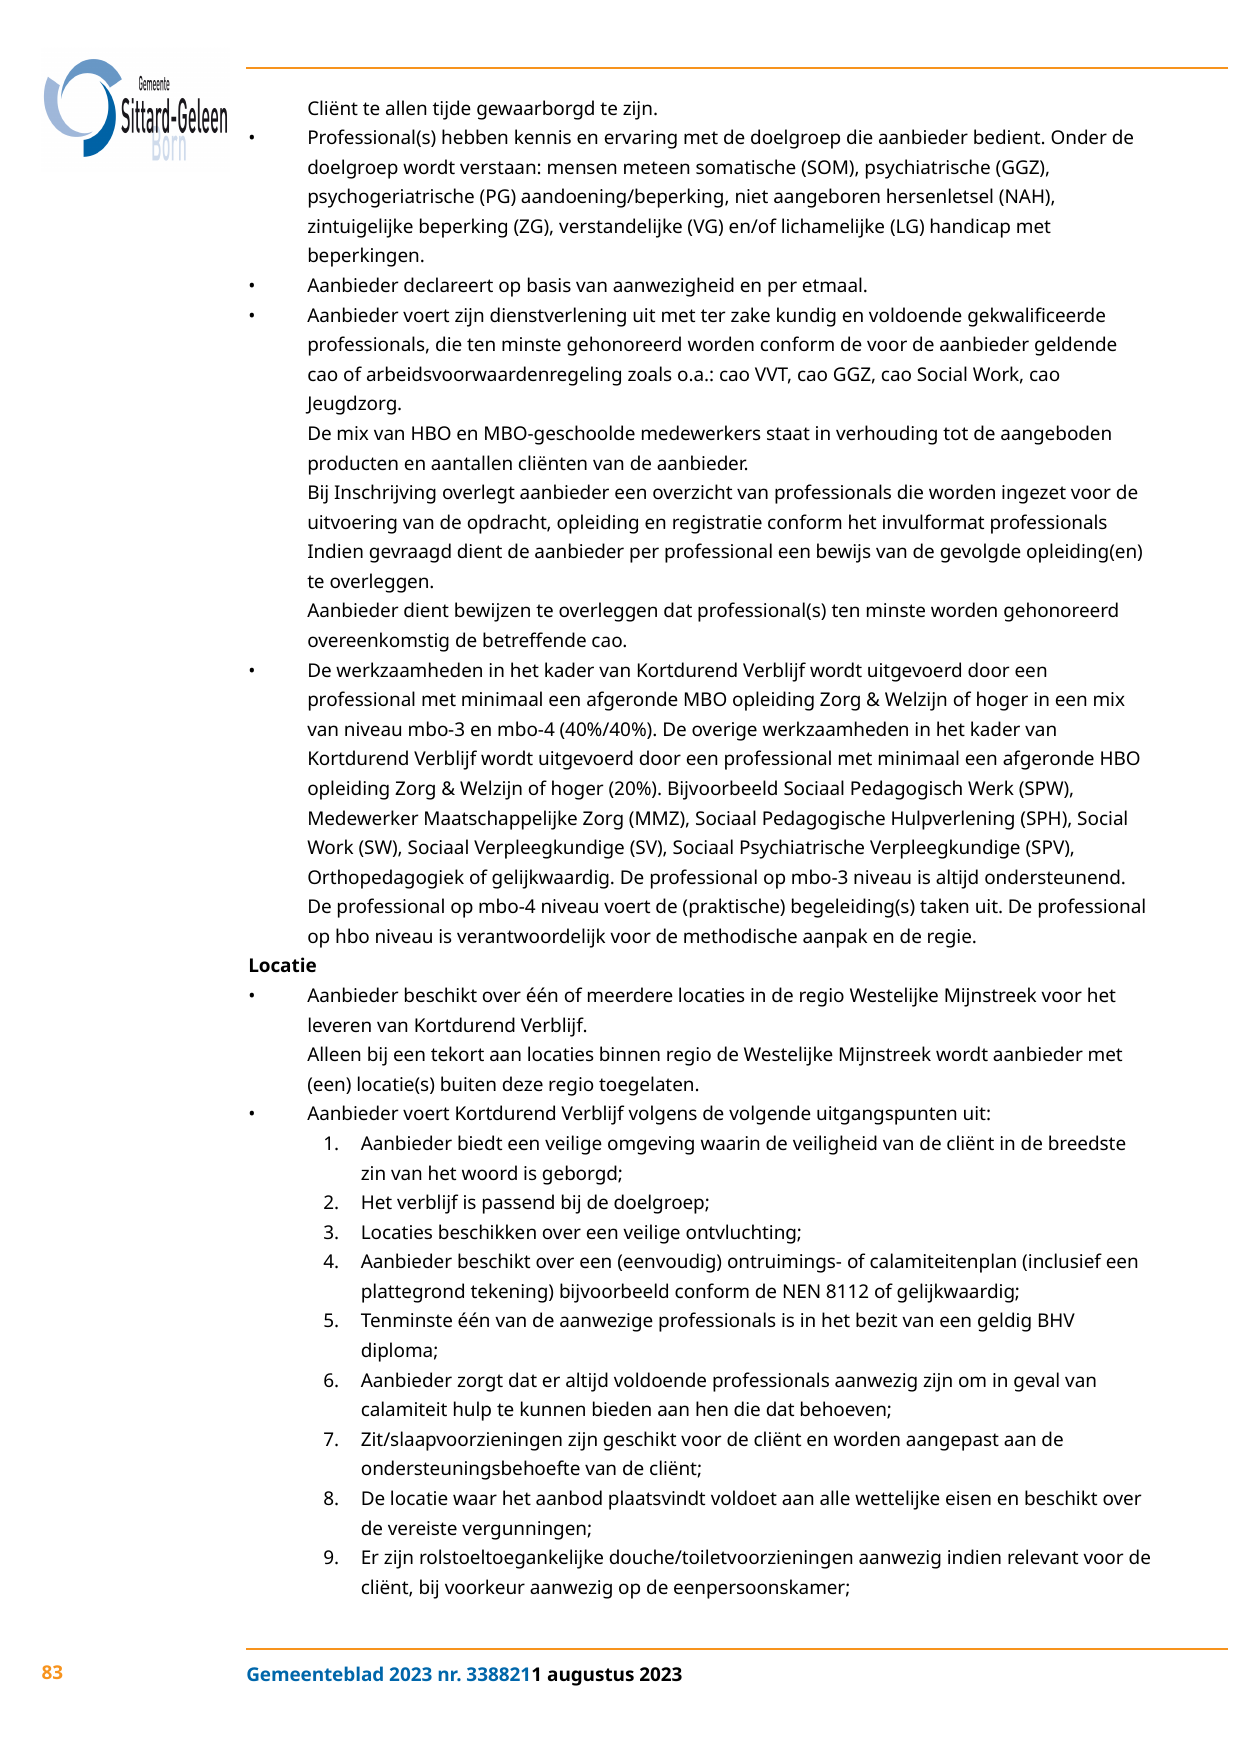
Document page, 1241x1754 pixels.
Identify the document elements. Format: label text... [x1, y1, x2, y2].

text Locatie [248, 953, 1152, 978]
list Er zijn rolstoeltoegankelijke douche/toiletvoorzieningen aanwezig indien relevant voor de cliënt, bij voorkeur aanwezig op de eenpersoonskamer; [323, 1544, 1152, 1600]
list Aanbieder biedt een veilige omgeving waarin de veiligheid van de cliënt in de breedste zin van het woord is geborgd; [323, 1130, 1152, 1186]
list Cliënt te allen tijde gewaarborgd te zijn. [248, 95, 1152, 121]
list Tenminste één van de aanwezige professionals is in het bezit van een geldig BHV diploma; [323, 1308, 1152, 1363]
list De locatie waar het aanbod plaatsvindt voldoet aan alle wettelijke eisen en beschikt over de vereiste vergunningen; [323, 1485, 1152, 1541]
list De werkzaamheden in het kader van Kortdurend Verblijf wordt uitgevoerd door een professional met minimaal een afgeronde MBO opleiding Zorg & Welzijn of hoger in een mix van niveau mbo-3 en mbo-4 (40%/40%). De overige werkzaamheden in het kader van Kortdurend Verblijf wordt uitgevoerd door een professional met minimaal een afgeronde HBO opleiding Zorg & Welzijn of hoger (20%). Bijvoorbeeld Sociaal Pedagogisch Werk (SPW), Medewerker Maatschappelijke Zorg (MMZ), Sociaal Pedagogische Hulpverlening (SPH), Social Work (SW), Sociaal Verpleegkundige (SV), Sociaal Psychiatrische Verpleegkundige (SPV), Orthopedagogiek of gelijkwaardig. De professional op mbo-3 niveau is altijd ondersteunend. De professional op mbo-4 niveau voert de (praktische) begeleiding(s) taken uit. De professional op hbo niveau is verantwoordelijk voor de methodische aanpak en de regie. [248, 657, 1152, 949]
list Locaties beschikken over een veilige ontvluchting; [323, 1219, 1152, 1245]
list Aanbieder beschikt over één of meerdere locaties in de regio Westelijke Mijnstreek voor het leveren van Kortdurend Verblijf. [248, 982, 1152, 1038]
list Aanbieder zorgt dat er altijd voldoende professionals aanwezig zijn om in geval van calamiteit hulp te kunnen bieden aan hen die dat behoeven; [323, 1367, 1152, 1422]
list Professional(s) hebben kennis en ervaring met de doelgroep die aanbieder bedient. Onder de doelgroep wordt verstaan: mensen meteen somatische (SOM), psychiatrische (GGZ), psychogeriatrische (PG) aandoening/beperking, niet aangeboren hersenletsel (NAH), zintuigelijke beperking (ZG), verstandelijke (VG) en/of lichamelijke (LG) handicap met beperkingen. [248, 124, 1152, 268]
list Zit/slaapvoorzieningen zijn geschikt voor de cliënt en worden aangepast aan de ondersteuningsbehoefte van de cliënt; [323, 1426, 1152, 1481]
list Aanbieder voert zijn dienstverlening uit met ter zake kundig en voldoende gekwalificeerde professionals, die ten minste gehonoreerd worden conform de voor de aanbieder geldende cao of arbeidsvoorwaardenregeling zoals o.a.: cao VVT, cao GGZ, cao Social Work, cao Jeugdzorg. [248, 302, 1152, 416]
list De mix van HBO en MBO-geschoolde medewerkers staat in verhouding tot de aangeboden producten en aantallen cliënten van de aanbieder. [248, 420, 1152, 476]
picture [41, 47, 231, 172]
list Aanbieder declareert op basis van aanwezigheid en per etmaal. [248, 272, 1152, 298]
list Alleen bij een tekort aan locaties binnen regio de Westelijke Mijnstreek wordt aanbieder met (een) locatie(s) buiten deze regio toegelaten. [248, 1041, 1152, 1097]
list Indien gevraagd dient de aanbieder per professional een bewijs van de gevolgde opleiding(en) te overleggen. [248, 538, 1152, 594]
list Aanbieder voert Kortdurend Verblijf volgens de volgende uitgangspunten uit: [248, 1101, 1152, 1126]
list Aanbieder dient bewijzen te overleggen dat professional(s) ten minste worden gehonoreerd overeenkomstig de betreffende cao. [248, 598, 1152, 653]
list Aanbieder beschikt over een (eenvoudig) ontruimings- of calamiteitenplan (inclusief een plattegrond tekening) bijvoorbeeld conform de NEN 8112 of gelijkwaardig; [323, 1248, 1152, 1304]
list Het verblijf is passend bij de doelgroep; [323, 1189, 1152, 1215]
list Bij Inschrijving overlegt aanbieder een overzicht van professionals die worden ingezet voor de uitvoering van de opdracht, opleiding en registratie conform het invulformat professionals [248, 479, 1152, 535]
